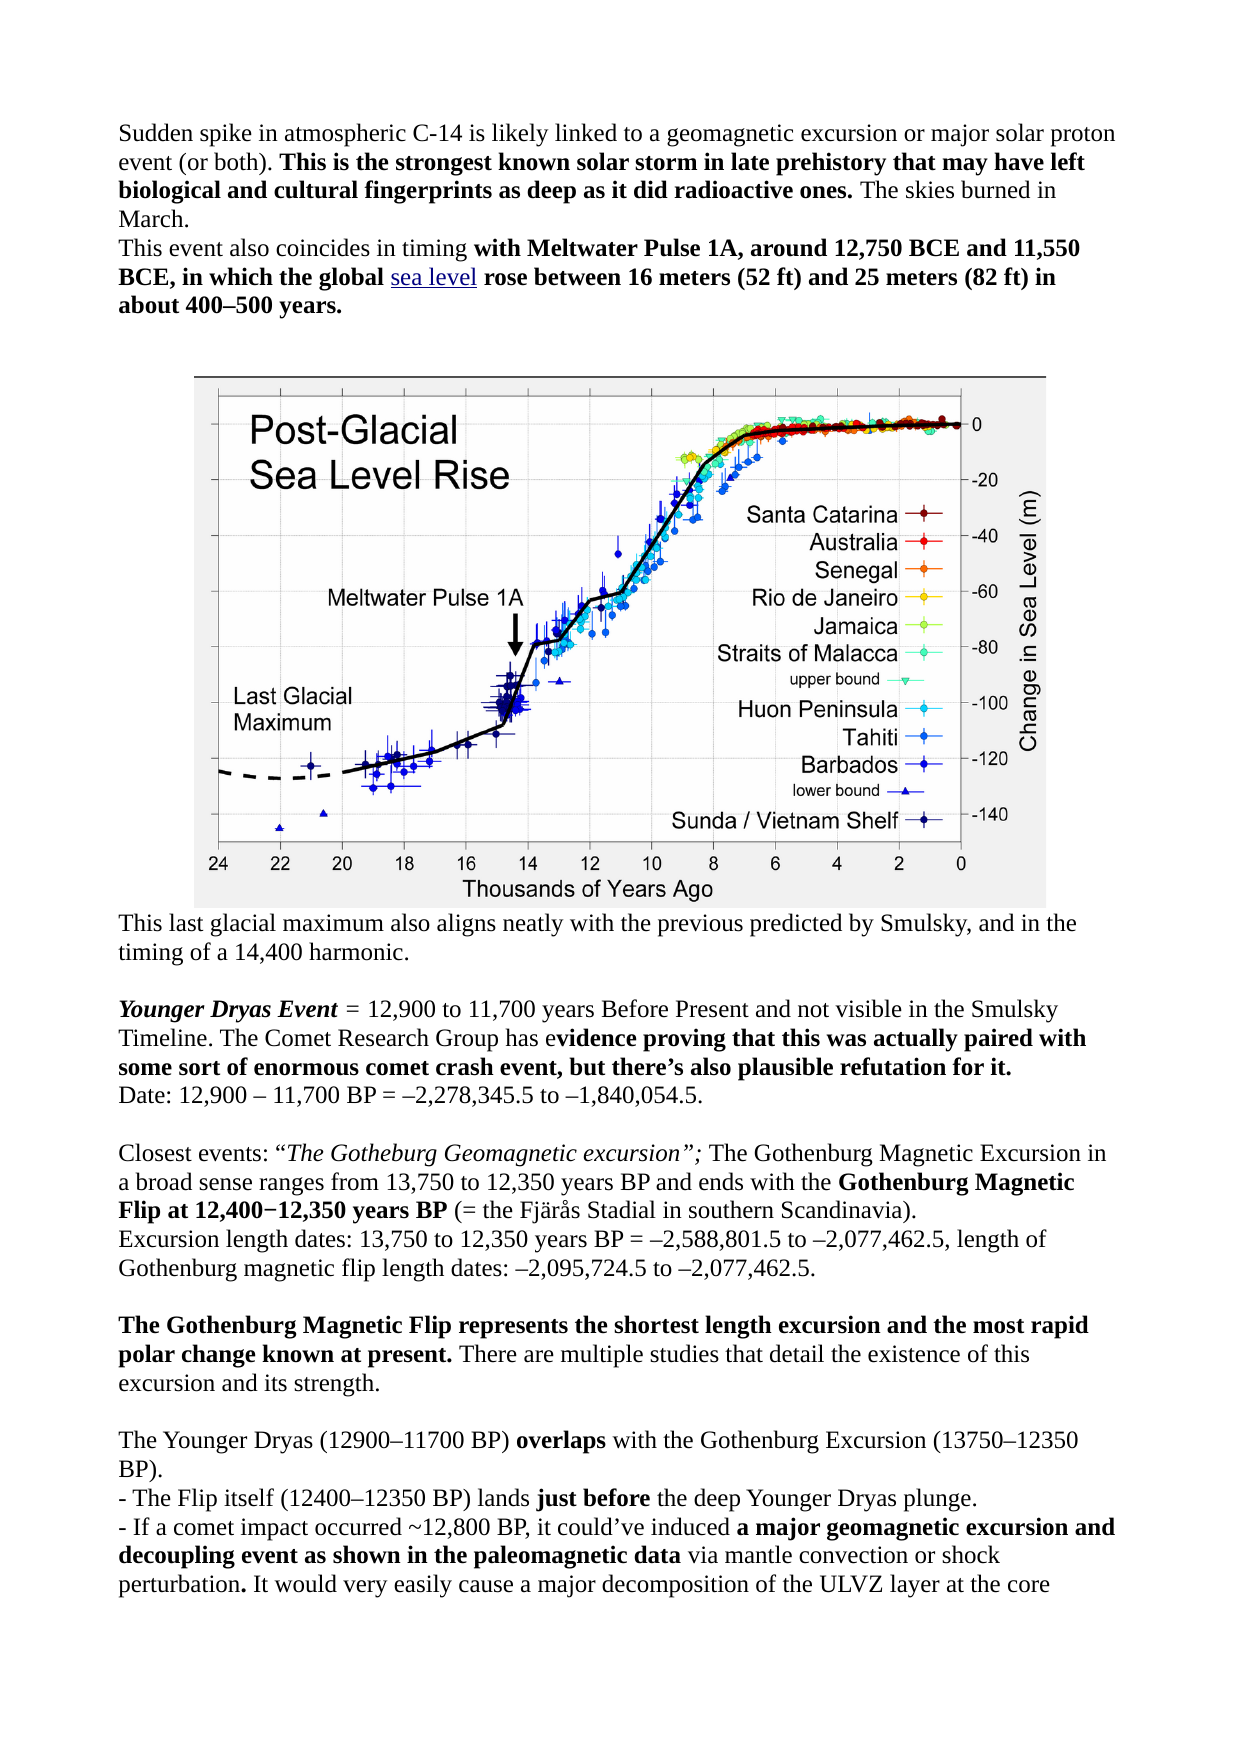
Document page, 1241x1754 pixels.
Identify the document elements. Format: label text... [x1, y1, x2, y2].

text Closest events: “The Gotheburg Geomagnetic excursion”; The Gothenburg Magnetic Excursion in a broad sense ranges from 13,750 to 12,350 years BP and ends with the Gothenburg Magnetic Flip at 12,400−12,350 years BP (= the Fjärås Stadial in southern Scandinavia). [118, 1138, 1122, 1224]
text - If a comet impact occurred ~12,800 BP, it could’ve induced a major geomagnetic excursion and decoupling event as shown in the paleomagnetic data via mantle convection or shock perturbation. It would very easily cause a major decomposition of the ULVZ layer at the core [118, 1512, 1122, 1598]
text Date: 12,900 – 11,700 BP = –2,278,345.5 to –1,840,054.5. [118, 1080, 1122, 1109]
text Sudden spike in atmospheric C-14 is likely linked to a geomagnetic excursion or major solar proton event (or both). This is the strongest known solar storm in late prehistory that may have left biological and cultural fingerprints as deep as it did radioactive ones. The skies burned in March. [118, 118, 1122, 233]
text - The Flip itself (12400–12350 BP) lands just before the deep Younger Dryas plunge. [118, 1483, 1122, 1512]
text This last glacial maximum also aligns neatly with the previous predicted by Smulsky, and in the timing of a 14,400 harmonic. [118, 908, 1122, 965]
text The Younger Dryas (12900–11700 BP) overlaps with the Gothenburg Excursion (13750–12350 BP). [118, 1425, 1122, 1483]
picture [194, 376, 1047, 908]
text Excursion length dates: 13,750 to 12,350 years BP = –2,588,801.5 to –2,077,462.5, length of [118, 1224, 1122, 1253]
text Gothenburg magnetic flip length dates: –2,095,724.5 to –2,077,462.5. [118, 1253, 1122, 1282]
text Younger Dryas Event = 12,900 to 11,700 years Before Present and not visible in the Smulsky Timeline. The Comet Research Group has evidence proving that this was actually paired with some sort of enormous comet crash event, but there’s also plausible refutation for it. [118, 994, 1122, 1080]
text This event also coincides in timing with Meltwater Pulse 1A, around 12,750 BCE and 11,550 BCE, in which the global sea level rose between 16 meters (52 ft) and 25 meters (82 ft) in about 400–500 years. [118, 233, 1122, 319]
text The Gothenburg Magnetic Flip represents the shortest length excursion and the most rapid polar change known at present. There are multiple studies that detail the existence of this excursion and its strength. [118, 1310, 1122, 1397]
